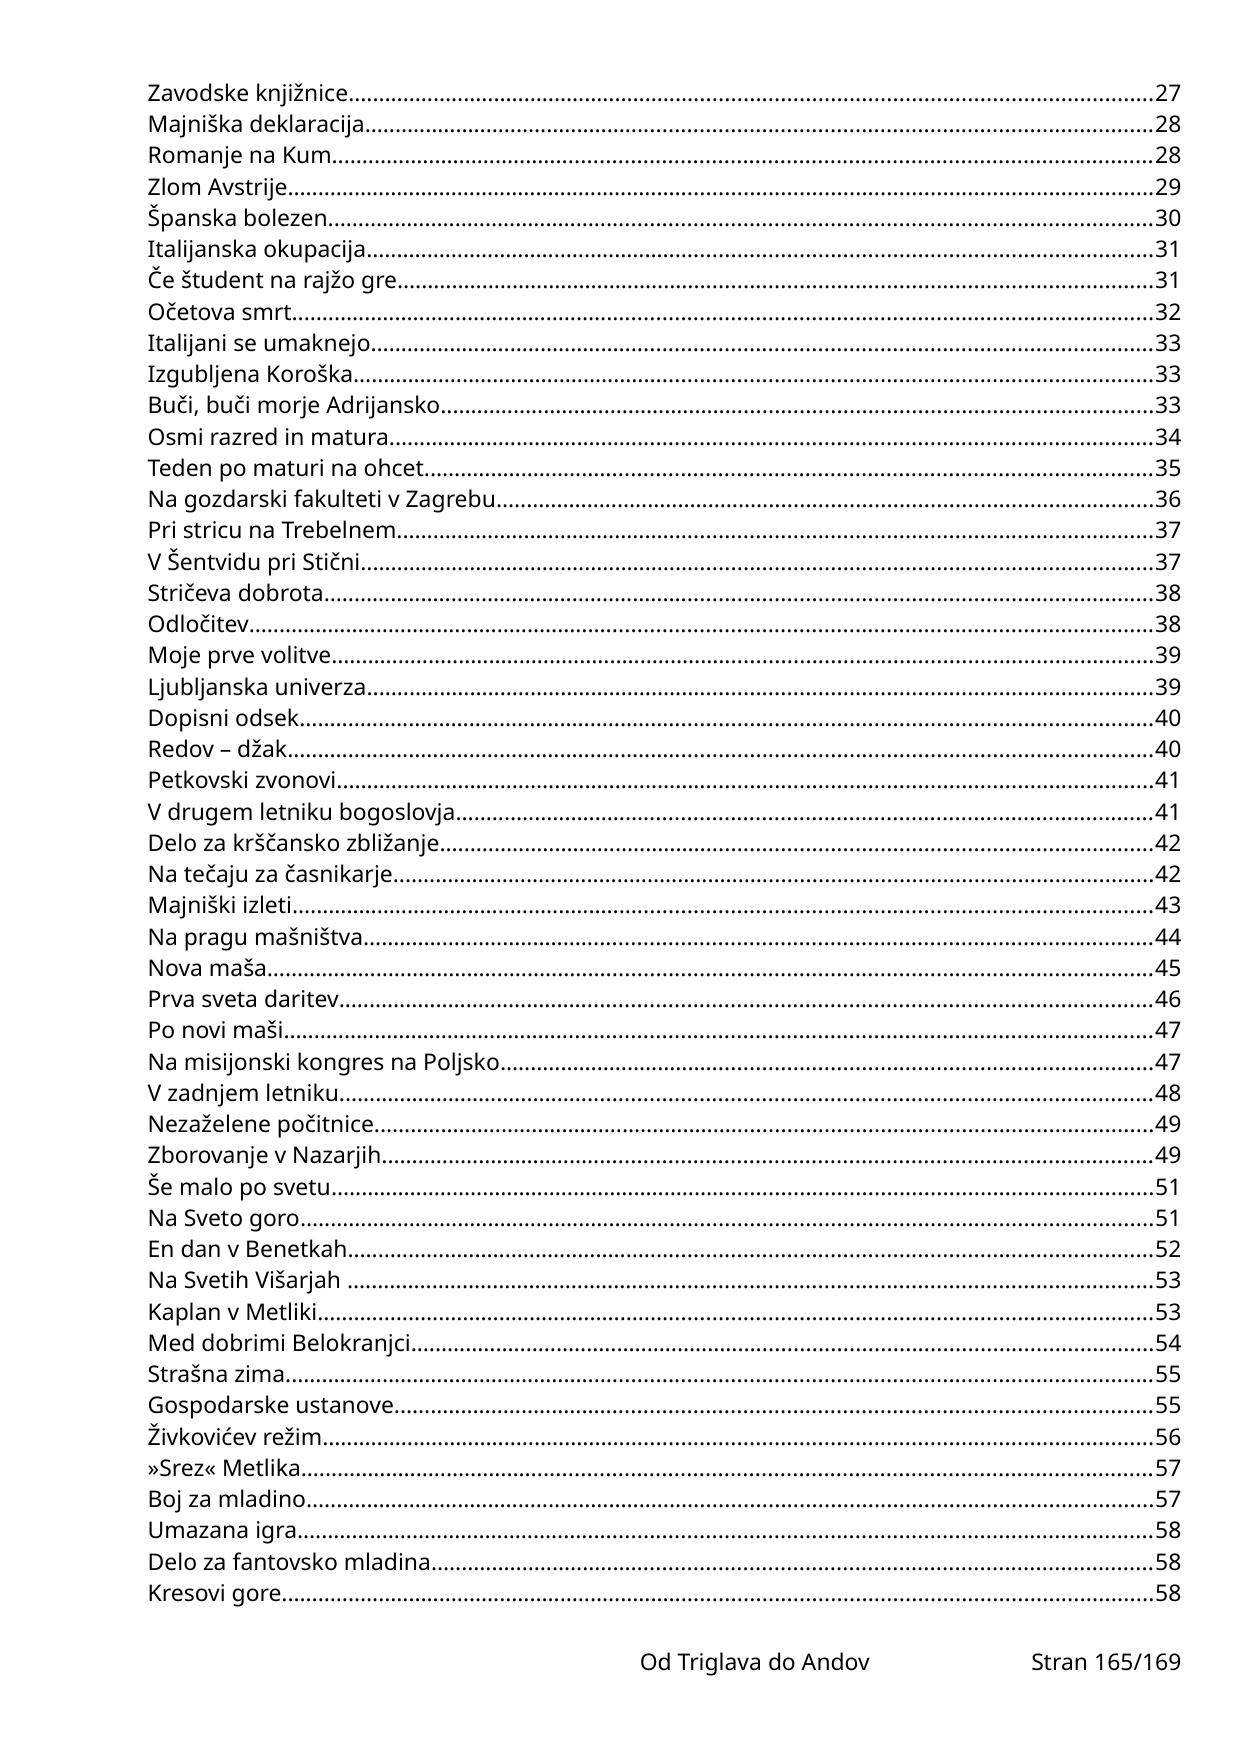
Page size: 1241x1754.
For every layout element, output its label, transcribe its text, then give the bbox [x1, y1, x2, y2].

text Kaplan v Metliki 53 [147, 1296, 1181, 1327]
text Buči, buči morje Adrijansko 33 [147, 389, 1181, 421]
text Umazana igra 58 [147, 1514, 1181, 1546]
text Delo za krščansko zbližanje 42 [147, 827, 1181, 858]
text Na Svetih Višarjah 53 [147, 1264, 1181, 1296]
text Italijanska okupacija 31 [147, 233, 1181, 264]
text Na misijonski kongres na Poljsko 47 [147, 1046, 1181, 1077]
text Živkovićev režim 56 [147, 1421, 1181, 1452]
text Teden po maturi na ohcet 35 [147, 452, 1181, 483]
text Prva sveta daritev 46 [147, 983, 1181, 1014]
text Boj za mladino 57 [147, 1483, 1181, 1514]
text Italijani se umaknejo 33 [147, 327, 1181, 358]
text En dan v Benetkah 52 [147, 1233, 1181, 1264]
text »Srez« Metlika 57 [147, 1452, 1181, 1483]
text Zborovanje v Nazarjih 49 [147, 1139, 1181, 1171]
text Dopisni odsek 40 [147, 702, 1181, 733]
text Na Sveto goro 51 [147, 1202, 1181, 1233]
text Nezaželene počitnice 49 [147, 1108, 1181, 1139]
text Petkovski zvonovi 41 [147, 764, 1181, 796]
text Po novi maši 47 [147, 1014, 1181, 1046]
text Majniški izleti 43 [147, 889, 1181, 921]
text Ljubljanska univerza 39 [147, 671, 1181, 702]
text V drugem letniku bogoslovja 41 [147, 796, 1181, 827]
text Delo za fantovsko mladina 58 [147, 1546, 1181, 1577]
text Romanje na Kum 28 [147, 139, 1181, 171]
text Redov – džak 40 [147, 733, 1181, 764]
text V zadnjem letniku 48 [147, 1077, 1181, 1108]
text Izgubljena Koroška 33 [147, 358, 1181, 389]
text Odločitev 38 [147, 608, 1181, 639]
text Med dobrimi Belokranjci 54 [147, 1327, 1181, 1358]
text Na tečaju za časnikarje 42 [147, 858, 1181, 889]
text Strašna zima 55 [147, 1358, 1181, 1389]
text Zavodske knjižnice 27 [147, 77, 1181, 108]
text Osmi razred in matura 34 [147, 421, 1181, 452]
text Kresovi gore 58 [147, 1577, 1181, 1608]
text Moje prve volitve 39 [147, 639, 1181, 671]
text Na gozdarski fakulteti v Zagrebu 36 [147, 483, 1181, 514]
text Španska bolezen 30 [147, 202, 1181, 233]
text Če študent na rajžo gre 31 [147, 264, 1181, 296]
text Pri stricu na Trebelnem 37 [147, 514, 1181, 546]
text Gospodarske ustanove 55 [147, 1389, 1181, 1421]
text Stričeva dobrota 38 [147, 577, 1181, 608]
text Nova maša 45 [147, 952, 1181, 983]
text Očetova smrt 32 [147, 296, 1181, 327]
text Majniška deklaracija 28 [147, 108, 1181, 139]
text Še malo po svetu 51 [147, 1171, 1181, 1202]
text Zlom Avstrije 29 [147, 171, 1181, 202]
text V Šentvidu pri Stični 37 [147, 546, 1181, 577]
text Na pragu mašništva 44 [147, 921, 1181, 952]
